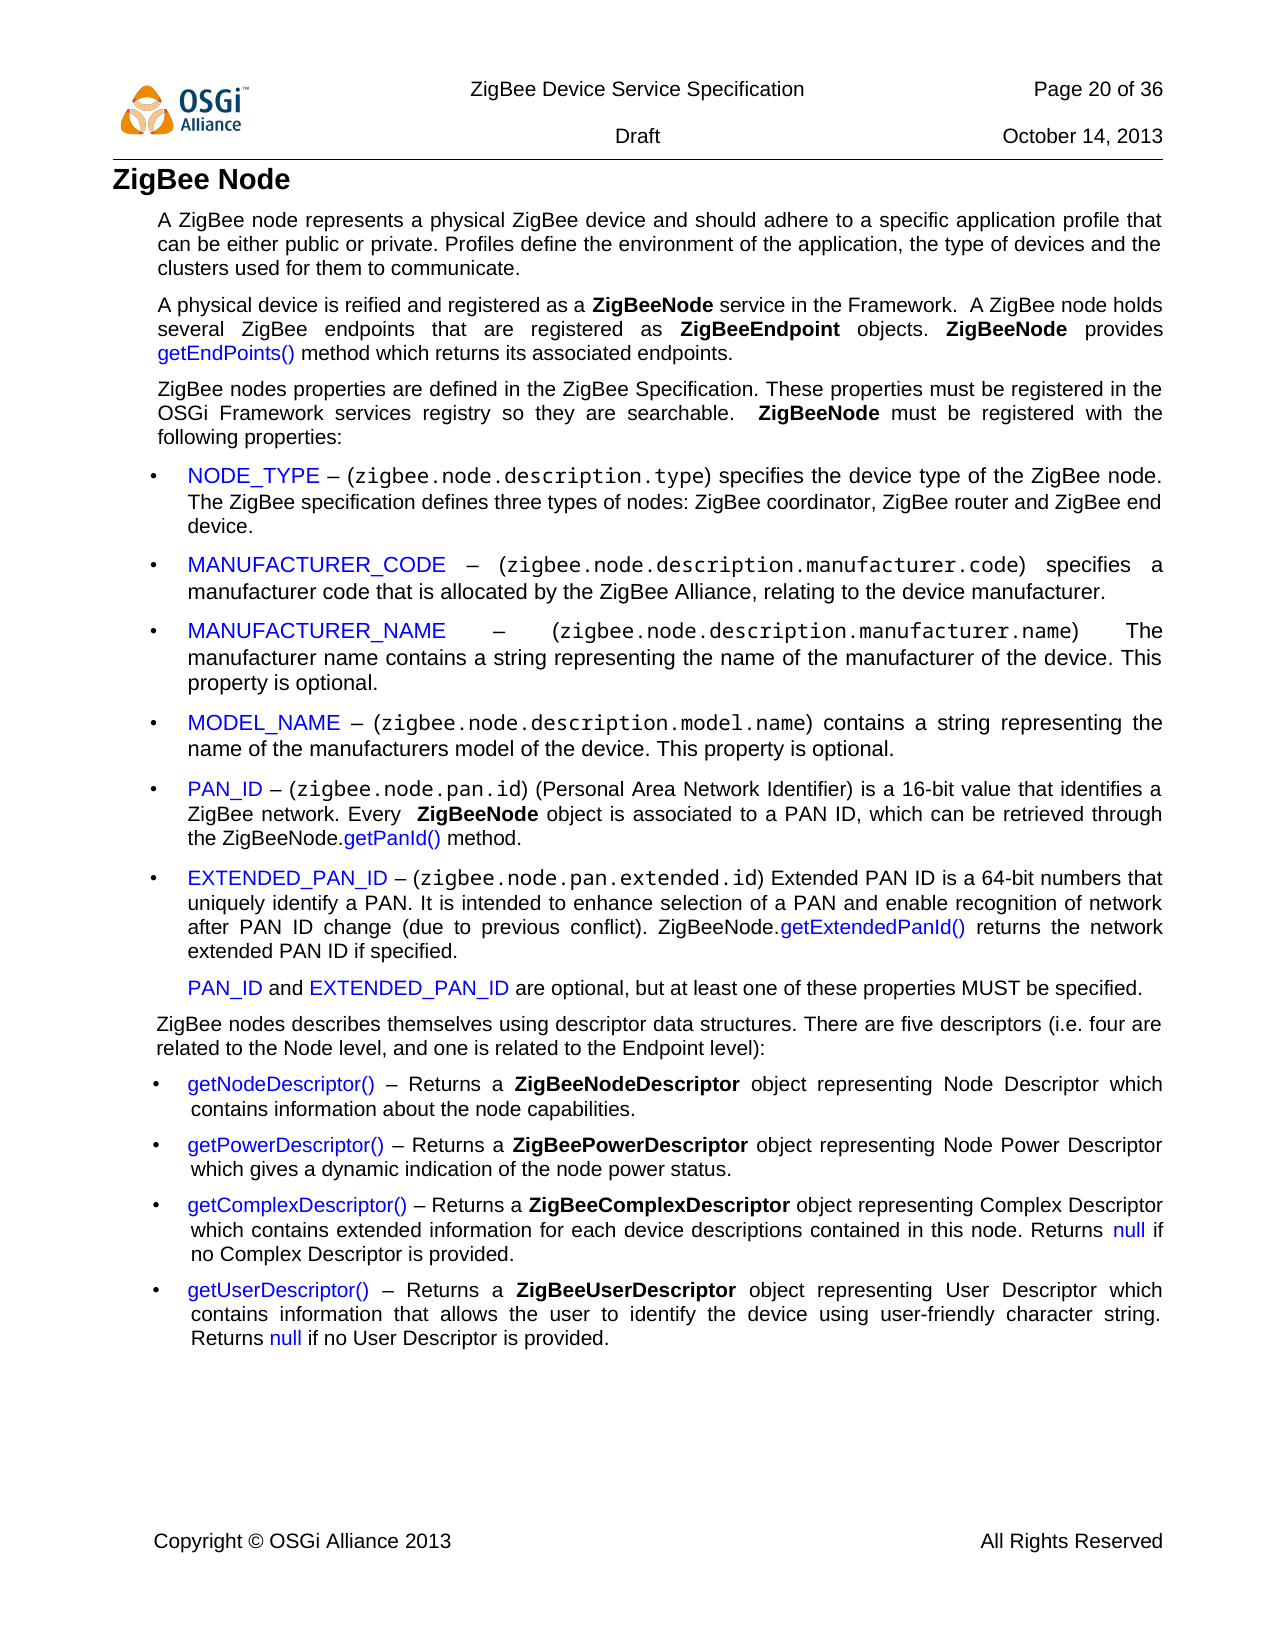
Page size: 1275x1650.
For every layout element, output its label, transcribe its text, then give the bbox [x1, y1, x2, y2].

text ZigBee nodes properties are defined in the ZigBee Specification. These properties must be registered in the OSGi Framework services registry so they are searchable. ZigBeeNode must be registered with the following properties: [157, 377, 1163, 449]
list getComplexDescriptor() – Returns a ZigBeeComplexDescriptor object representing Complex Descriptor which contains extended information for each device descriptions contained in this node. Returns null if no Complex Descriptor is provided. [152, 1193, 1163, 1265]
list NODE_TYPE – (zigbee.node.description.type) specifies the device type of the ZigBee node. The ZigBee specification defines three types of nodes: ZigBee coordinator, ZigBee router and ZigBee end device. [150, 461, 1163, 538]
subtitle ZigBee Node [112, 160, 1163, 196]
text A physical device is reified and registered as a ZigBeeNode service in the Framework. A ZigBee node holds several ZigBee endpoints that are registered as ZigBeeEndpoint objects. ZigBeeNode provides getEndPoints() method which returns its associated endpoints. [157, 292, 1163, 364]
list PAN_ID – (zigbee.node.pan.id) (Personal Area Network Identifier) is a 16-bit value that identifies a ZigBee network. Every ZigBeeNode object is associated to a PAN ID, which can be retrieved through the ZigBeeNode.getPanId() method. [150, 774, 1163, 850]
list MODEL_NAME – (zigbee.node.description.model.name) contains a string representing the name of the manufacturers model of the device. This property is optional. [150, 708, 1163, 761]
list getPowerDescriptor() – Returns a ZigBeePowerDescriptor object representing Node Power Descriptor which gives a dynamic indication of the node power status. [152, 1133, 1163, 1181]
list getNodeDescriptor() – Returns a ZigBeeNodeDescriptor object representing Node Descriptor which contains information about the node capabilities. [152, 1072, 1163, 1120]
list EXTENDED_PAN_ID – (zigbee.node.pan.extended.id) Extended PAN ID is a 64-bit numbers that uniquely identify a PAN. It is intended to enhance selection of a PAN and enable recognition of network after PAN ID change (due to previous conflict). ZigBeeNode.getExtendedPanId() returns the network extended PAN ID if specified. [150, 863, 1163, 963]
list MANUFACTURER_NAME – (zigbee.node.description.manufacturer.name) The manufacturer name contains a string representing the name of the manufacturer of the device. This property is optional. [150, 616, 1163, 695]
list MANUFACTURER_CODE – (zigbee.node.description.manufacturer.code) specifies a manufacturer code that is allocated by the ZigBee Alliance, relating to the device manufacturer. [150, 550, 1163, 604]
picture [113, 78, 257, 142]
list getUserDescriptor() – Returns a ZigBeeUserDescriptor object representing User Descriptor which contains information that allows the user to identify the device using user-friendly character string. Returns null if no User Descriptor is provided. [152, 1278, 1163, 1350]
list PAN_ID and EXTENDED_PAN_ID are optional, but at least one of these properties MUST be specified. [150, 975, 1163, 999]
text ZigBee nodes describes themselves using descriptor data structures. There are five descriptors (i.e. four are related to the Node level, and one is related to the Endpoint level): [156, 1012, 1163, 1060]
text A ZigBee node represents a physical ZigBee device and should adhere to a specific application profile that can be either public or private. Profiles define the environment of the application, the type of devices and the clusters used for them to communicate. [157, 208, 1163, 280]
